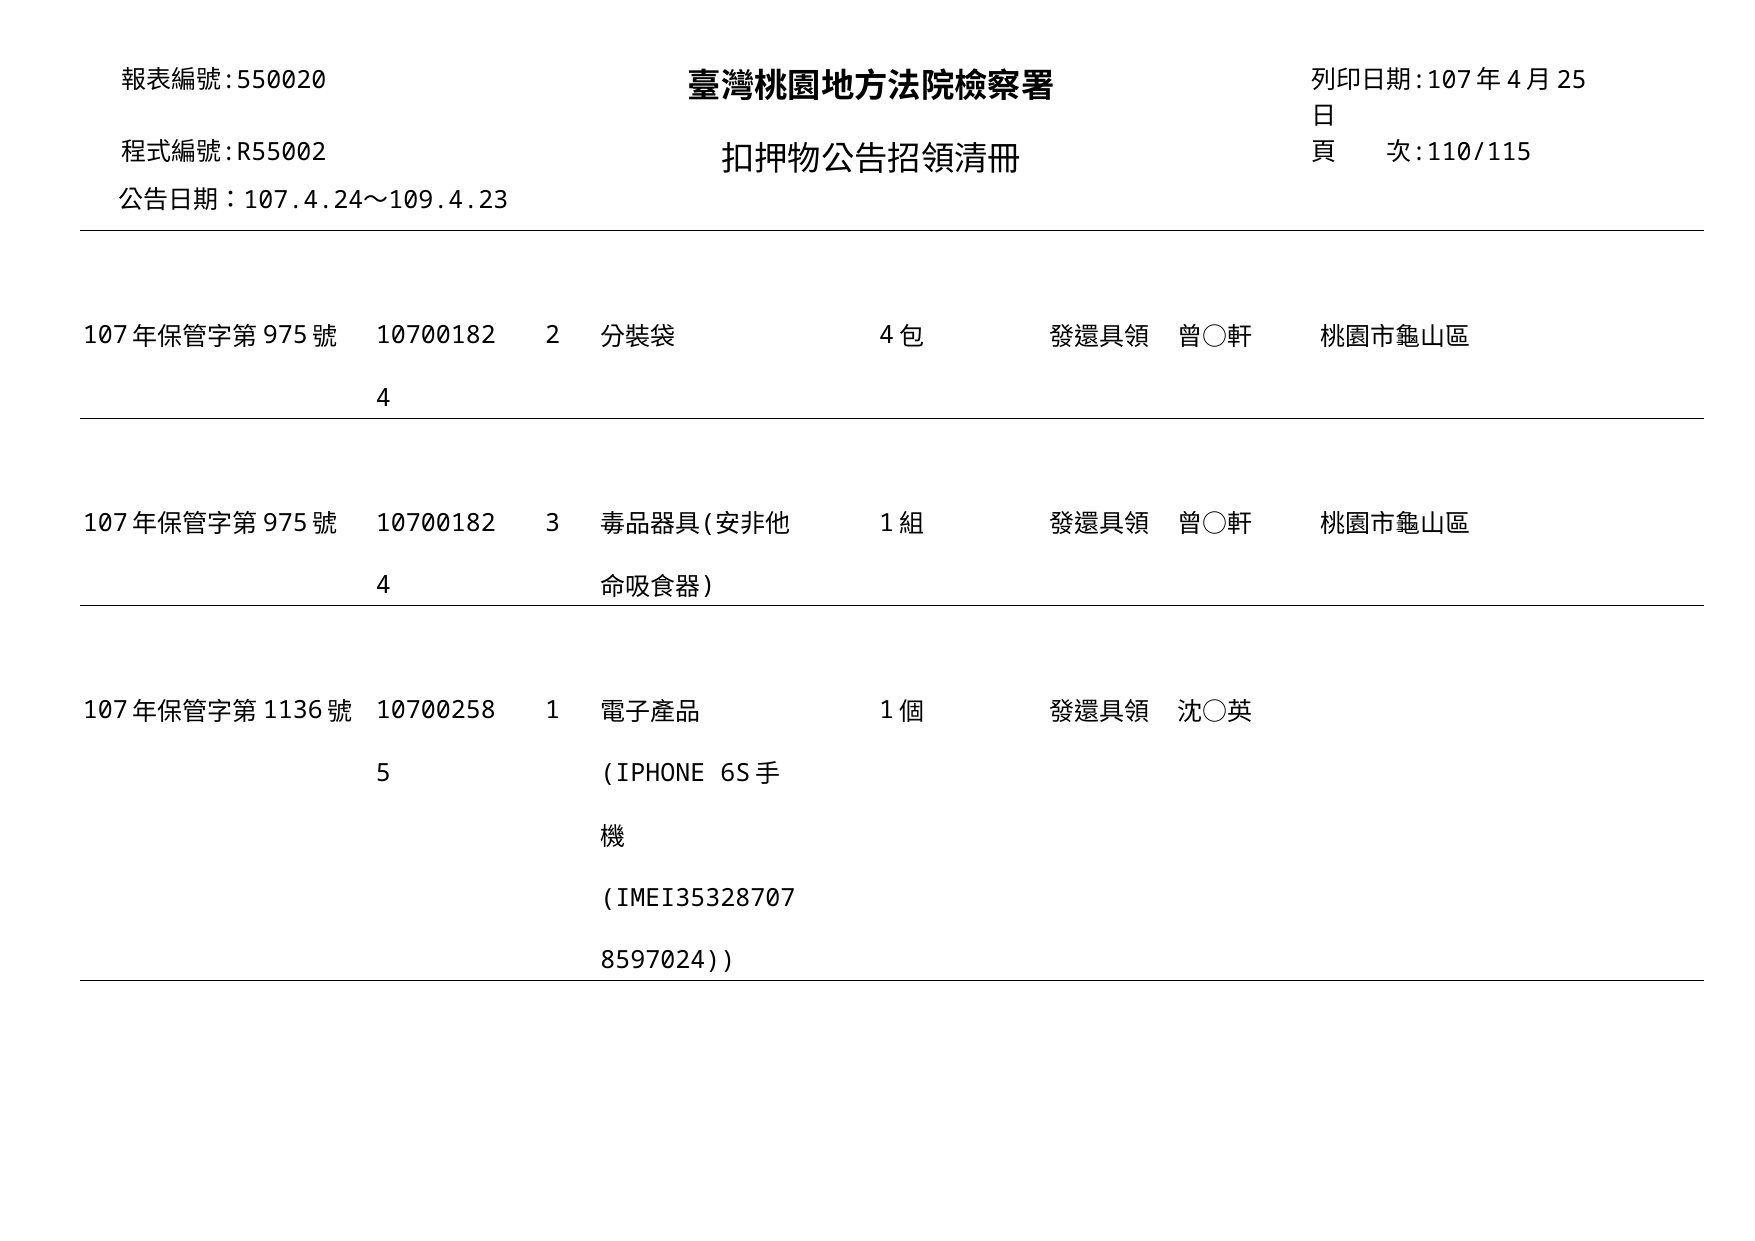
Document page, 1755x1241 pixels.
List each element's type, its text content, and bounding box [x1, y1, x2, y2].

table_cell 發還具領 [1046, 606, 1175, 980]
table_cell 2 [507, 231, 597, 417]
table_cell 發還具領 [1046, 419, 1175, 605]
table_cell 桃園市龜山區 [1317, 231, 1575, 417]
table_cell 曾○軒 [1175, 231, 1317, 417]
table_cell 沈○英 [1175, 606, 1317, 980]
table_cell [1317, 606, 1575, 980]
table_cell 1個 [808, 606, 927, 980]
table_cell 發還具領 [1046, 231, 1175, 417]
table_cell [927, 419, 1046, 605]
table_cell 曾○軒 [1175, 419, 1317, 605]
table_cell 桃園市龜山區 [1317, 419, 1575, 605]
table_cell 107年保管字第975號 [80, 231, 373, 417]
table_cell 4包 [808, 231, 927, 417]
table_cell 107001824 [373, 419, 507, 605]
table_cell 1組 [808, 419, 927, 605]
table_cell [927, 606, 1046, 980]
table_cell [1575, 231, 1704, 417]
table_cell 分裝袋 [597, 231, 807, 417]
table_cell 107年保管字第1136號 [80, 606, 373, 980]
table_cell 107001824 [373, 231, 507, 417]
table_cell [927, 231, 1046, 417]
table_cell 毒品器具(安非他命吸食器) [597, 419, 807, 605]
table_cell 3 [507, 419, 597, 605]
table_cell [1575, 606, 1704, 980]
table_cell [1575, 419, 1704, 605]
table_cell 電子產品(IPHONE 6S手機(IMEI353287078597024)) [597, 606, 807, 980]
table_cell 107年保管字第975號 [80, 419, 373, 605]
table_cell 1 [507, 606, 597, 980]
table_cell 107002585 [373, 606, 507, 980]
